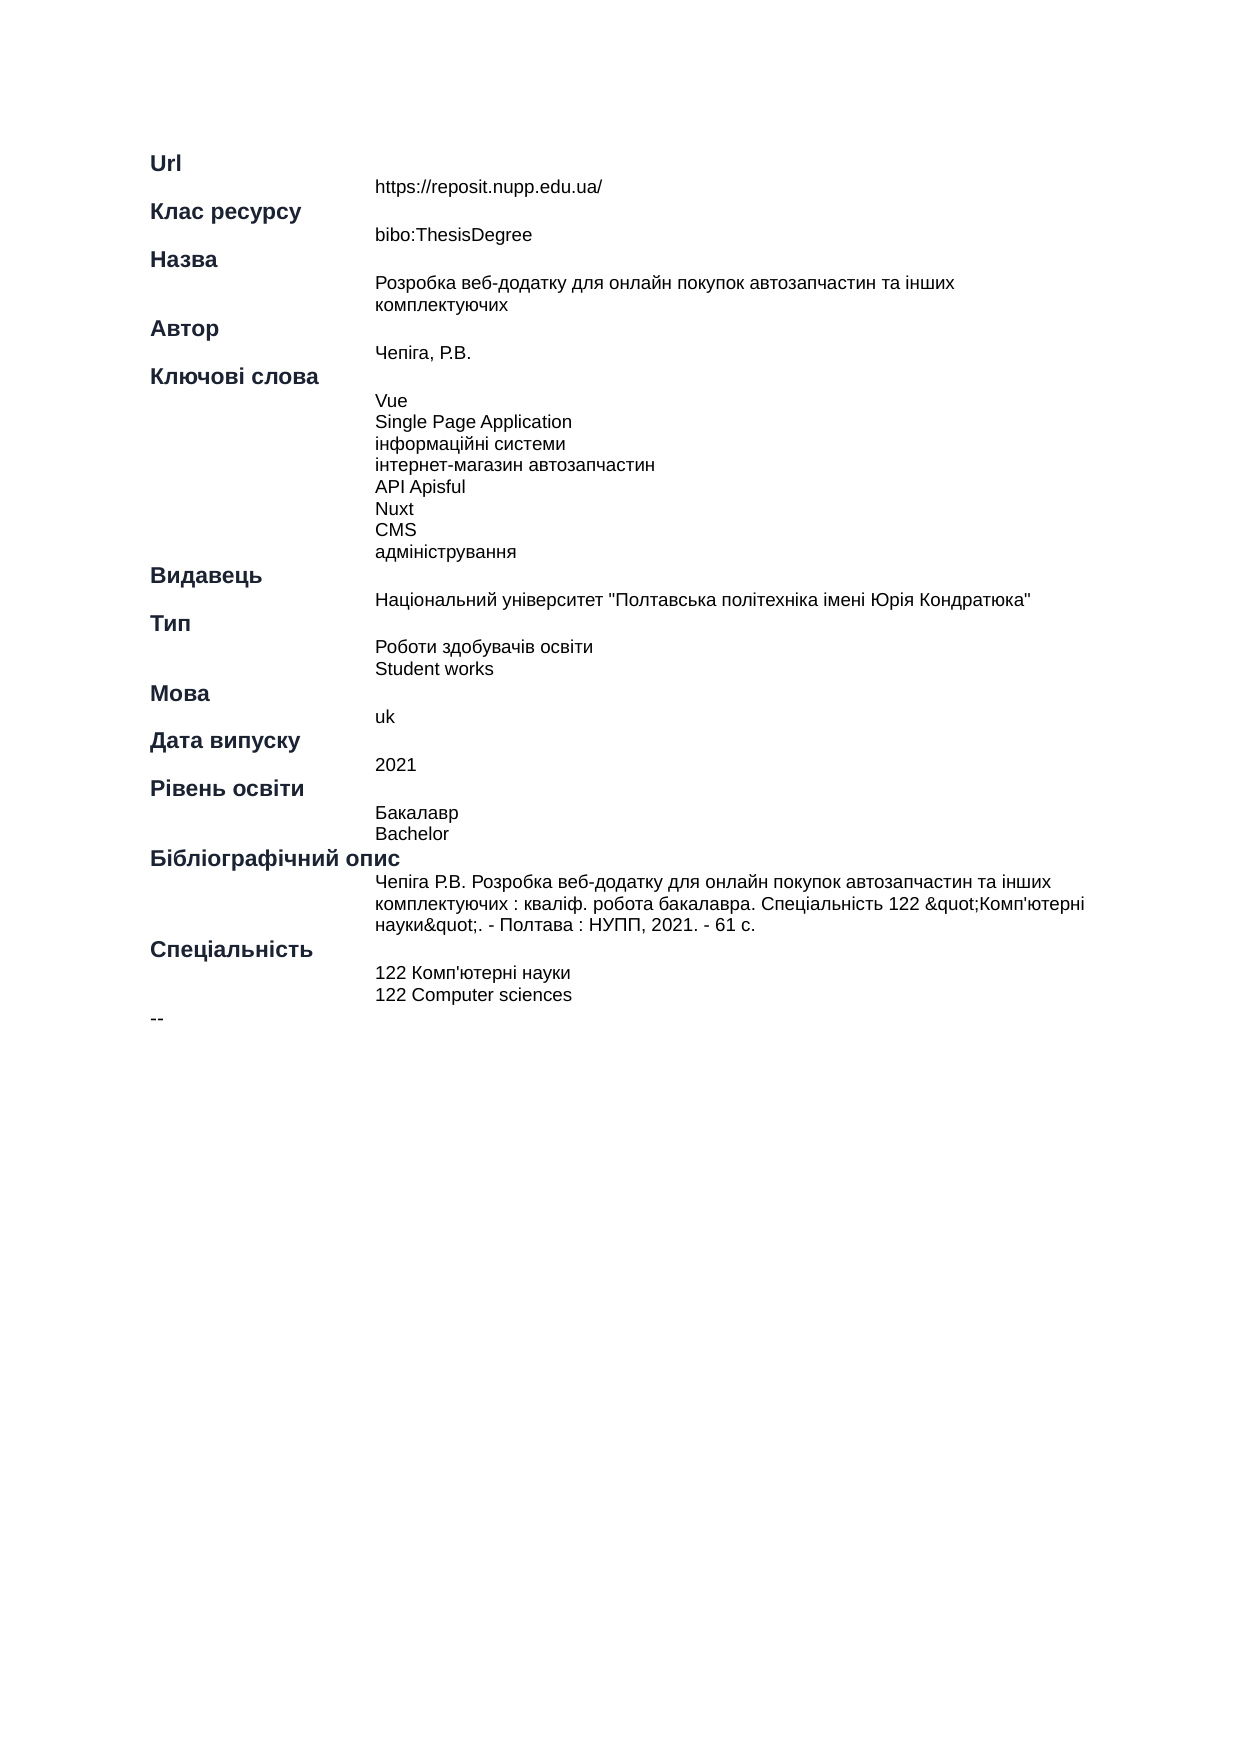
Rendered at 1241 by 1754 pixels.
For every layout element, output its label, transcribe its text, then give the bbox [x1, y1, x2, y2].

text Bachelor [375, 823, 1090, 845]
text Назва [150, 246, 1090, 272]
text Чепіга, Р.В. [375, 342, 1090, 363]
text uk [375, 706, 1090, 727]
text 122 Computer sciences [375, 984, 1090, 1005]
text Бакалавр [375, 802, 1090, 823]
text bibo:ThesisDegree [375, 224, 1090, 246]
text 2021 [375, 754, 1090, 775]
text Клас ресурсу [150, 198, 1090, 224]
text Url [150, 150, 1090, 176]
text Спеціальність [150, 936, 1090, 962]
text Мова [150, 679, 1090, 706]
text Рівень освіти [150, 775, 1090, 802]
text Тип [150, 610, 1090, 636]
text інтернет-магазин автозапчастин [375, 454, 1090, 476]
text Автор [150, 315, 1090, 342]
text 122 Комп'ютерні науки [375, 962, 1090, 984]
text Vue [375, 389, 1090, 411]
text Student works [375, 658, 1090, 679]
text Nuxt [375, 497, 1090, 519]
text Single Page Application [375, 411, 1090, 433]
text Національний університет "Полтавська політехніка імені Юрія Кондратюка" [375, 588, 1090, 610]
text -- [150, 1005, 1090, 1029]
text API Apisful [375, 476, 1090, 497]
text Видавець [150, 562, 1090, 588]
text Чепіга Р.В. Розробка веб-додатку для онлайн покупок автозапчастин та iнших комплектуючих : кваліф. робота бакалавра. Спеціальність 122 &quot;Комп'ютерні науки&quot;. - Полтава : НУПП, 2021. - 61 с. [375, 871, 1090, 936]
text адміністрування [375, 541, 1090, 562]
text Роботи здобувачів освіти [375, 636, 1090, 658]
text Дата випуску [150, 727, 1090, 754]
text Ключові слова [150, 363, 1090, 389]
text https://reposit.nupp.edu.ua/ [375, 176, 1090, 198]
text CMS [375, 519, 1090, 541]
text Розробка веб-додатку для онлайн покупок автозапчастин та iнших комплектуючих [375, 272, 1090, 315]
text інформаційні системи [375, 433, 1090, 454]
text Бібліографічний опис [150, 845, 1090, 871]
